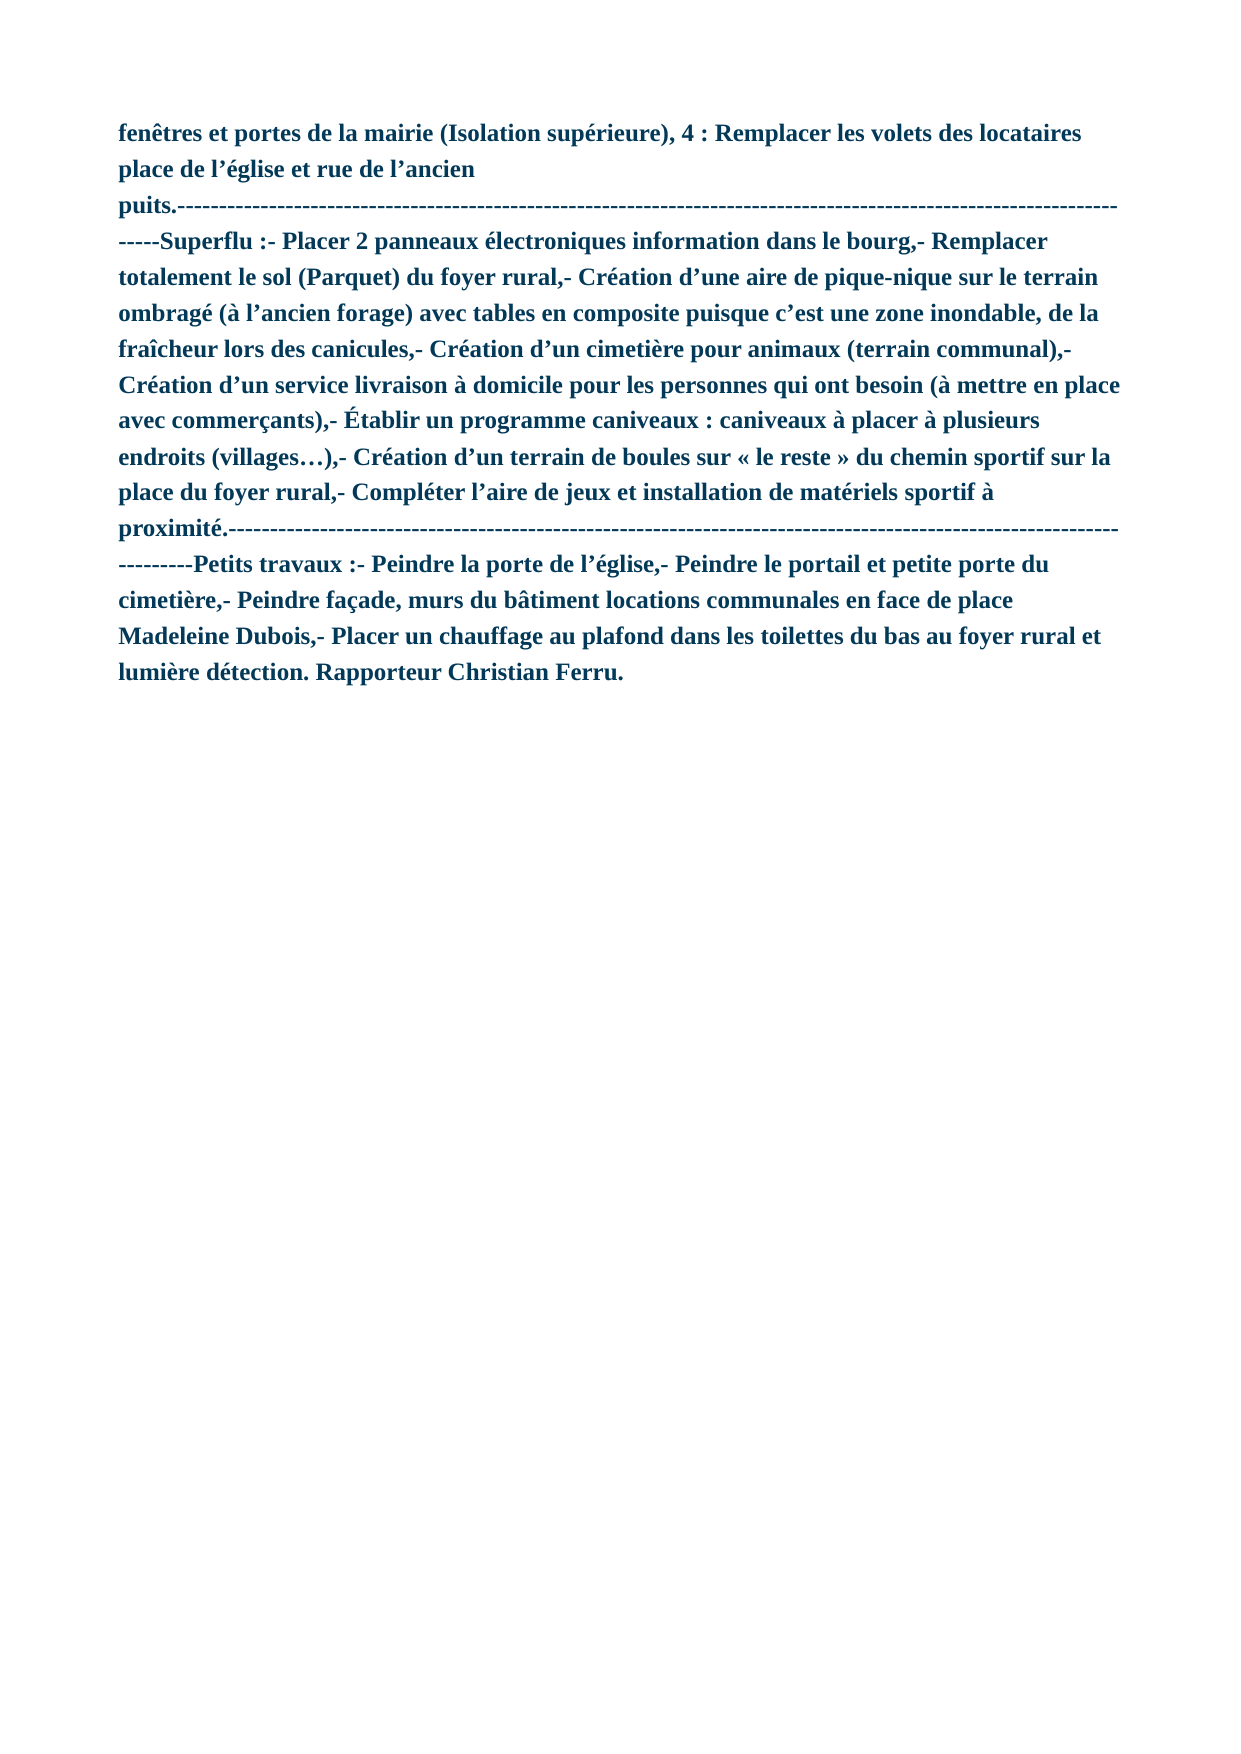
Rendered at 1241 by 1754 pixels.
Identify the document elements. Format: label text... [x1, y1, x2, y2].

subtitle fenêtres et portes de la mairie (Isolation supérieure), 4 : Remplacer les volets des locataires place de l’église et rue de l’ancien puits.----------------------------------------------------------------------------------------------------------------------Superflu :- Placer 2 panneaux électroniques information dans le bourg,- Remplacer totalement le sol (Parquet) du foyer rural,- Création d’une aire de pique-nique sur le terrain ombragé (à l’ancien forage) avec tables en composite puisque c’est une zone inondable, de la fraîcheur lors des canicules,- Création d’un cimetière pour animaux (terrain communal),- Création d’un service livraison à domicile pour les personnes qui ont besoin (à mettre en place avec commerçants),- Établir un programme caniveaux : caniveaux à placer à plusieurs endroits (villages…),- Création d’un terrain de boules sur « le reste » du chemin sportif sur la place du foyer rural,- Compléter l’aire de jeux et installation de matériels sportif à proximité.--------------------------------------------------------------------------------------------------------------------Petits travaux :- Peindre la porte de l’église,- Peindre le portail et petite porte du cimetière,- Peindre façade, murs du bâtiment locations communales en face de place Madeleine Dubois,- Placer un chauffage au plafond dans les toilettes du bas au foyer rural et lumière détection. Rapporteur Christian Ferru. [118, 118, 1122, 686]
